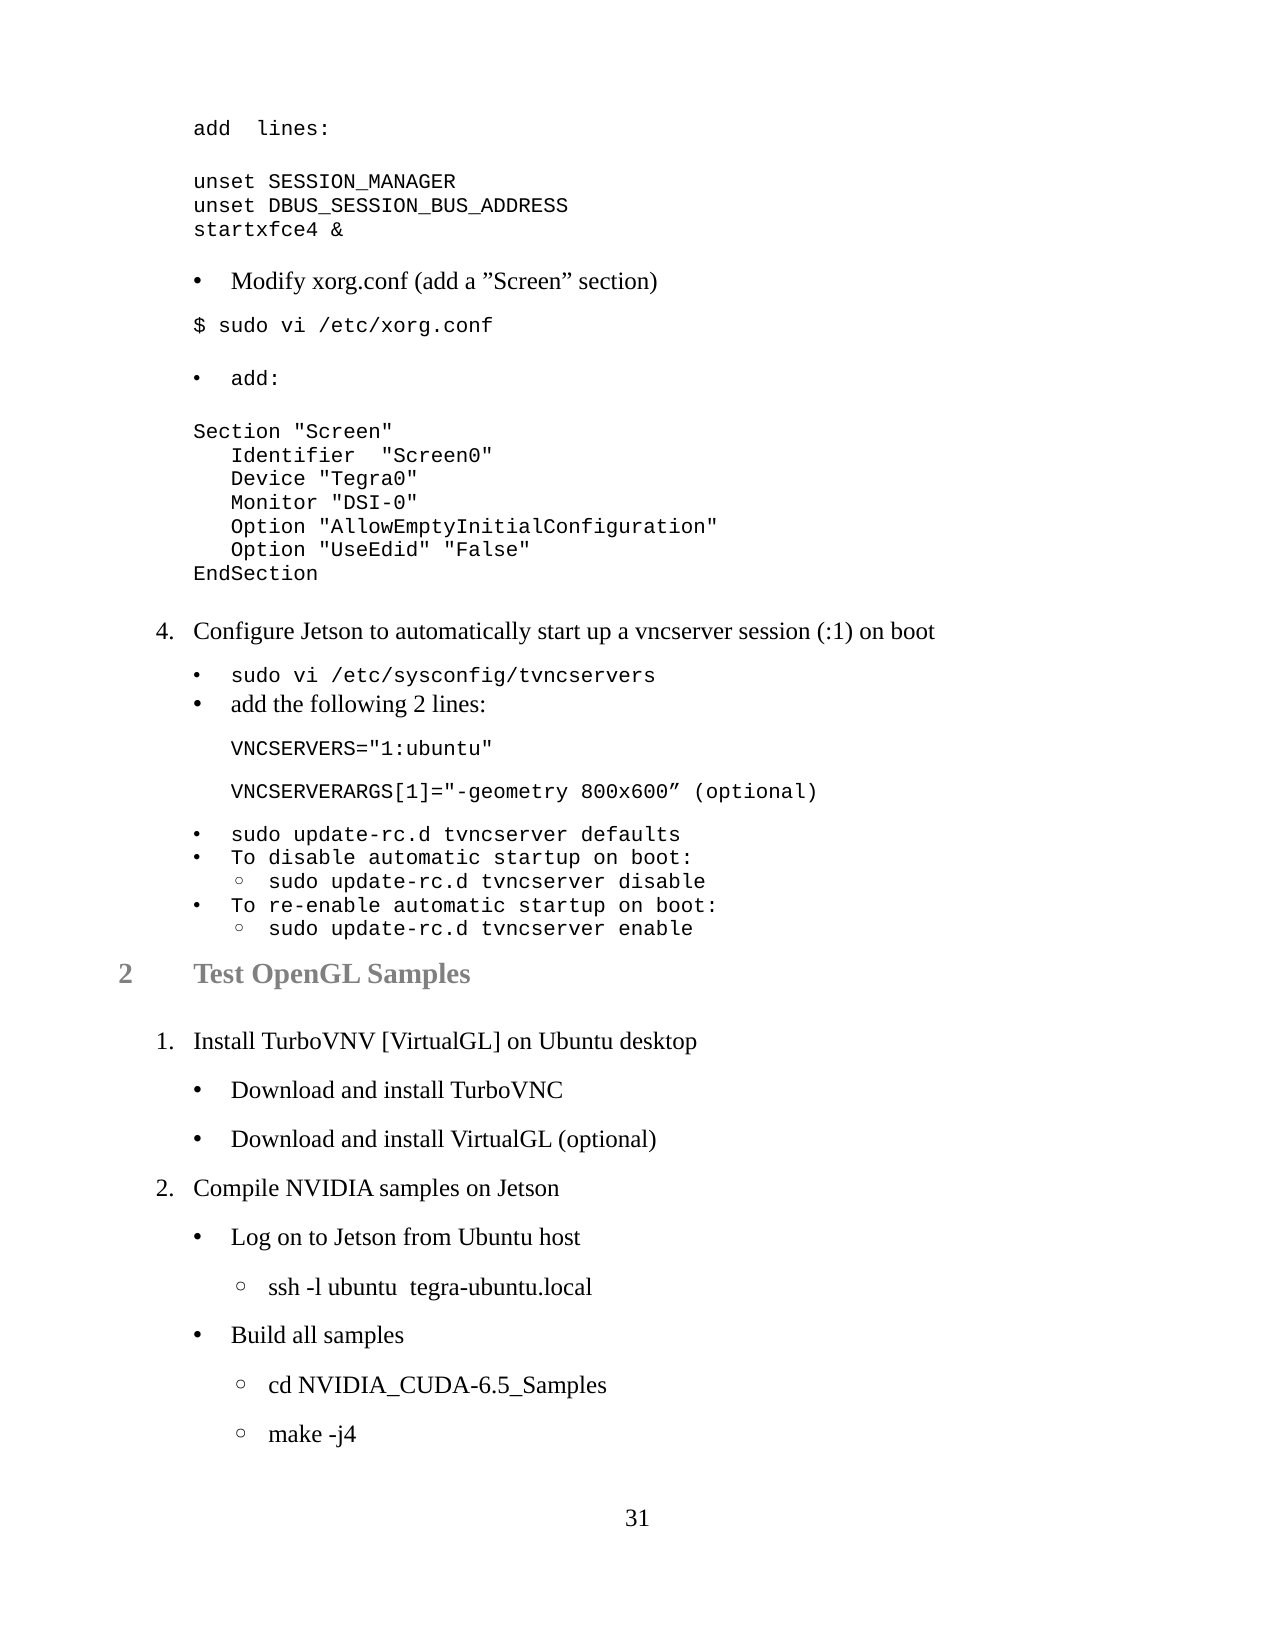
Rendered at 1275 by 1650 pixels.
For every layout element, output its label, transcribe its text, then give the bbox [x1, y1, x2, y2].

text Identifier "Screen0" [193, 445, 1157, 468]
list sudo update-rc.d tvncserver defaults [193, 824, 1157, 847]
list To disable automatic startup on boot: [193, 847, 1157, 871]
list Download and install VirtualGL (optional) [193, 1124, 1157, 1153]
text unset DBUS_SESSION_BUS_ADDRESS [193, 195, 1157, 218]
list Configure Jetson to automatically start up a vncserver session (:1) on boot [156, 616, 1157, 645]
list Build all samples [193, 1321, 1157, 1349]
list make -j4 [231, 1419, 1157, 1447]
text unset SESSION_MANAGER [193, 171, 1157, 195]
text EndSection [193, 563, 1157, 587]
list cd NVIDIA_CUDA-6.5_Samples [231, 1370, 1157, 1398]
list $ sudo vi /etc/xorg.conf [193, 315, 1157, 338]
list Install TurboVNV [VirtualGL] on Ubuntu desktop [156, 1026, 1157, 1055]
list add: [193, 368, 1157, 392]
text add lines: [193, 118, 1157, 142]
list To re-enable automatic startup on boot: [193, 895, 1157, 918]
text Device "Tegra0" [193, 468, 1157, 492]
list add the following 2 lines: [193, 689, 1157, 718]
text Monitor "DSI-0" [193, 492, 1157, 516]
list Compile NVIDIA samples on Jetson [156, 1173, 1157, 1202]
text startxfce4 & [193, 218, 1157, 242]
text Section "Screen" [193, 421, 1157, 445]
text Option "AllowEmptyInitialConfiguration" [193, 516, 1157, 539]
list ssh -l ubuntu tegra-ubuntu.local [231, 1272, 1157, 1300]
list sudo update-rc.d tvncserver disable [231, 871, 1157, 895]
list Log on to Jetson from Ubuntu host [193, 1222, 1157, 1251]
list sudo update-rc.d tvncserver enable [231, 918, 1157, 942]
subtitle Test OpenGL Samples [118, 957, 1157, 990]
list Download and install TurboVNC [193, 1075, 1157, 1104]
list Modify xorg.conf (add a ”Screen” section) [193, 266, 1157, 294]
text Option "UseEdid" "False" [193, 539, 1157, 563]
list sudo vi /etc/sysconfig/tvncservers [193, 665, 1157, 689]
text VNCSERVERS="1:ubuntu" [231, 738, 1157, 762]
text VNCSERVERARGS[1]="-geometry 800x600” (optional) [231, 781, 1157, 804]
